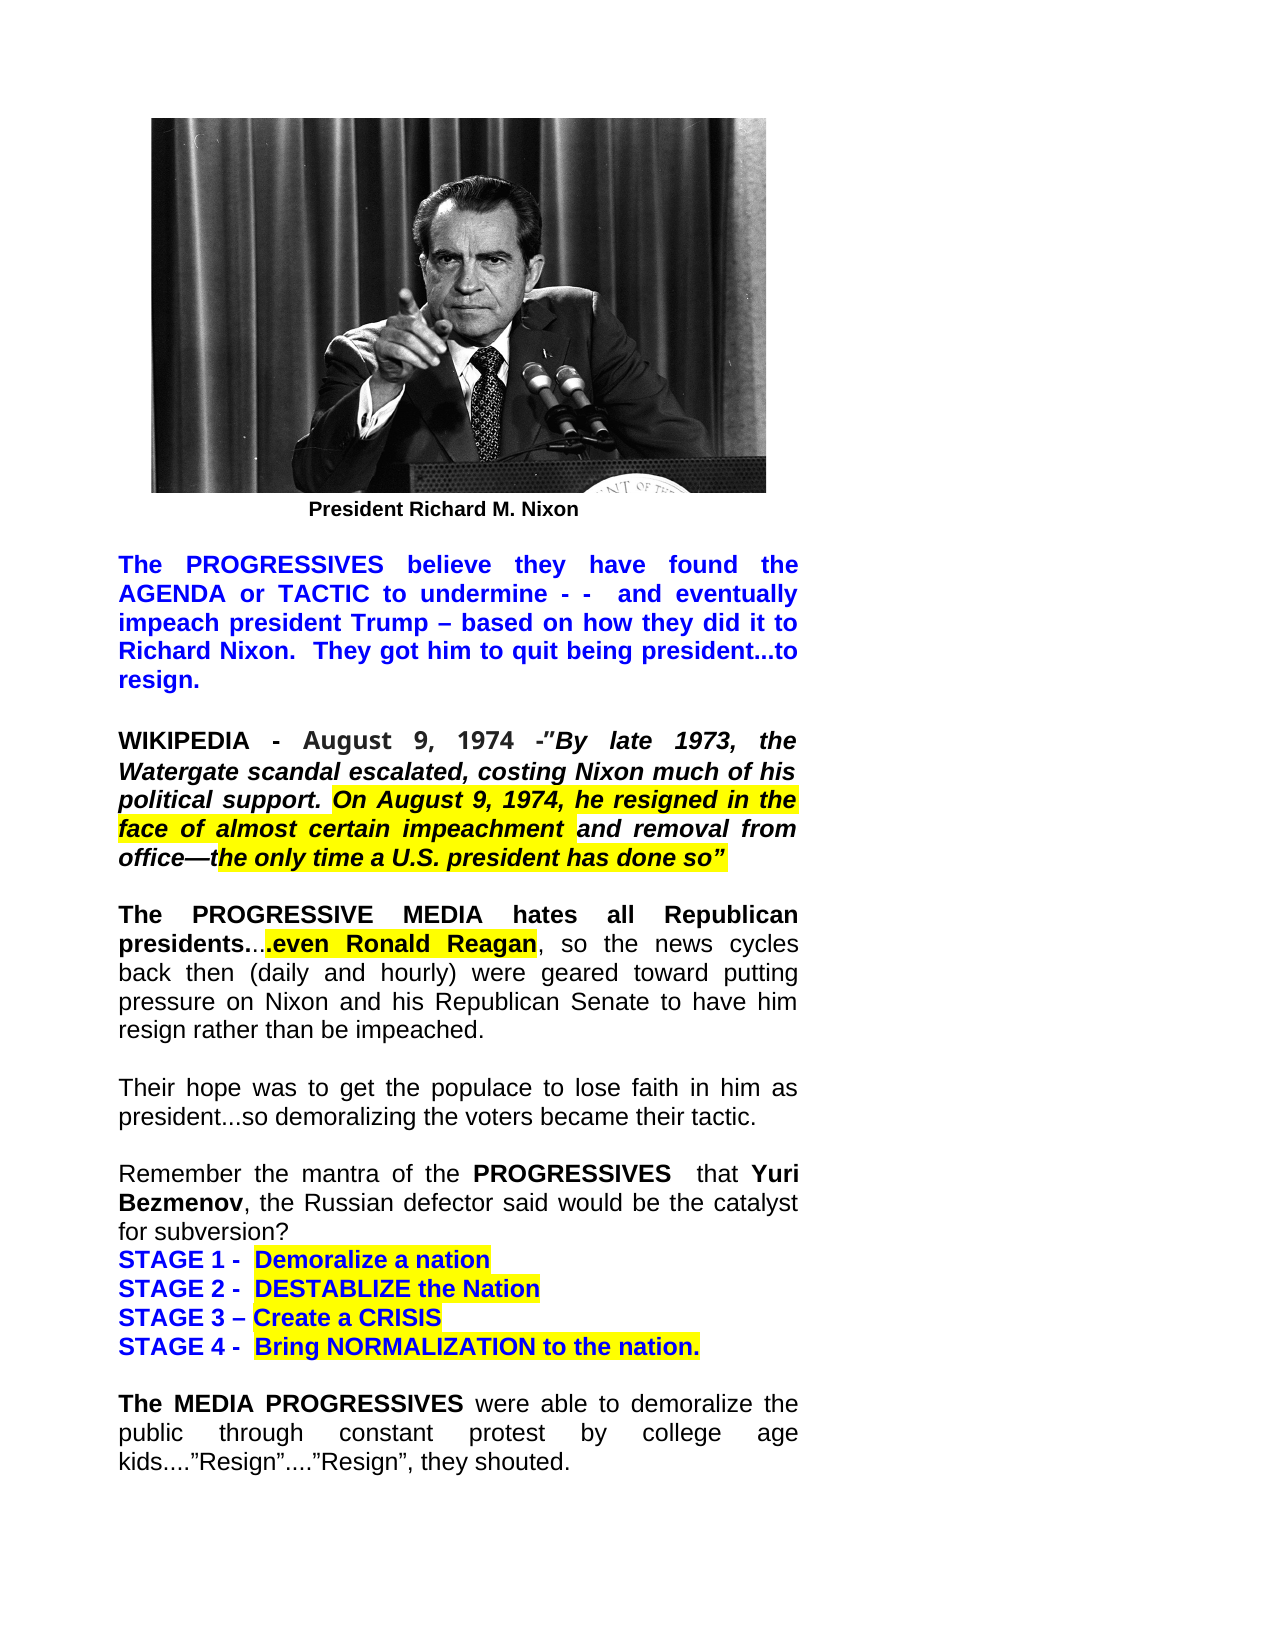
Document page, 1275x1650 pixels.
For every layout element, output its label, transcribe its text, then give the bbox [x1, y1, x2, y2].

text The MEDIA PROGRESSIVES were able to demoralize the public through constant protest by college age kids....”Resign”....”Resign”, they shouted. [118, 1389, 799, 1475]
text STAGE 1 - Demoralize a nation [118, 1245, 799, 1274]
text STAGE 3 – Create a CRISIS [118, 1303, 799, 1332]
text President Richard M. Nixon [118, 493, 799, 521]
picture [151, 118, 767, 493]
text STAGE 2 - DESTABLIZE the Nation [118, 1274, 799, 1303]
text STAGE 4 - Bring NORMALIZATION to the nation. [118, 1332, 799, 1360]
text WIKIPEDIA - August 9, 1974 -”By late 1973, the Watergate scandal escalated, costing Nixon much of his political support. On August 9, 1974, he resigned in the face of almost certain impeachment and removal from office—the only time a U.S. president has done so” [118, 722, 799, 872]
text The PROGRESSIVES believe they have found the AGENDA or TACTIC to undermine - - and eventually impeach president Trump – based on how they did it to Richard Nixon. They got him to quit being president...to resign. [118, 550, 799, 694]
text The PROGRESSIVE MEDIA hates all Republican presidents....even Ronald Reagan, so the news cycles back then (daily and hourly) were geared toward putting pressure on Nixon and his Republican Senate to have him resign rather than be impeached. [118, 900, 799, 1044]
text Their hope was to get the populace to lose faith in him as president...so demoralizing the voters became their tactic. [118, 1073, 799, 1130]
text Remember the mantra of the PROGRESSIVES that Yuri Bezmenov, the Russian defector said would be the catalyst for subversion? [118, 1159, 799, 1245]
